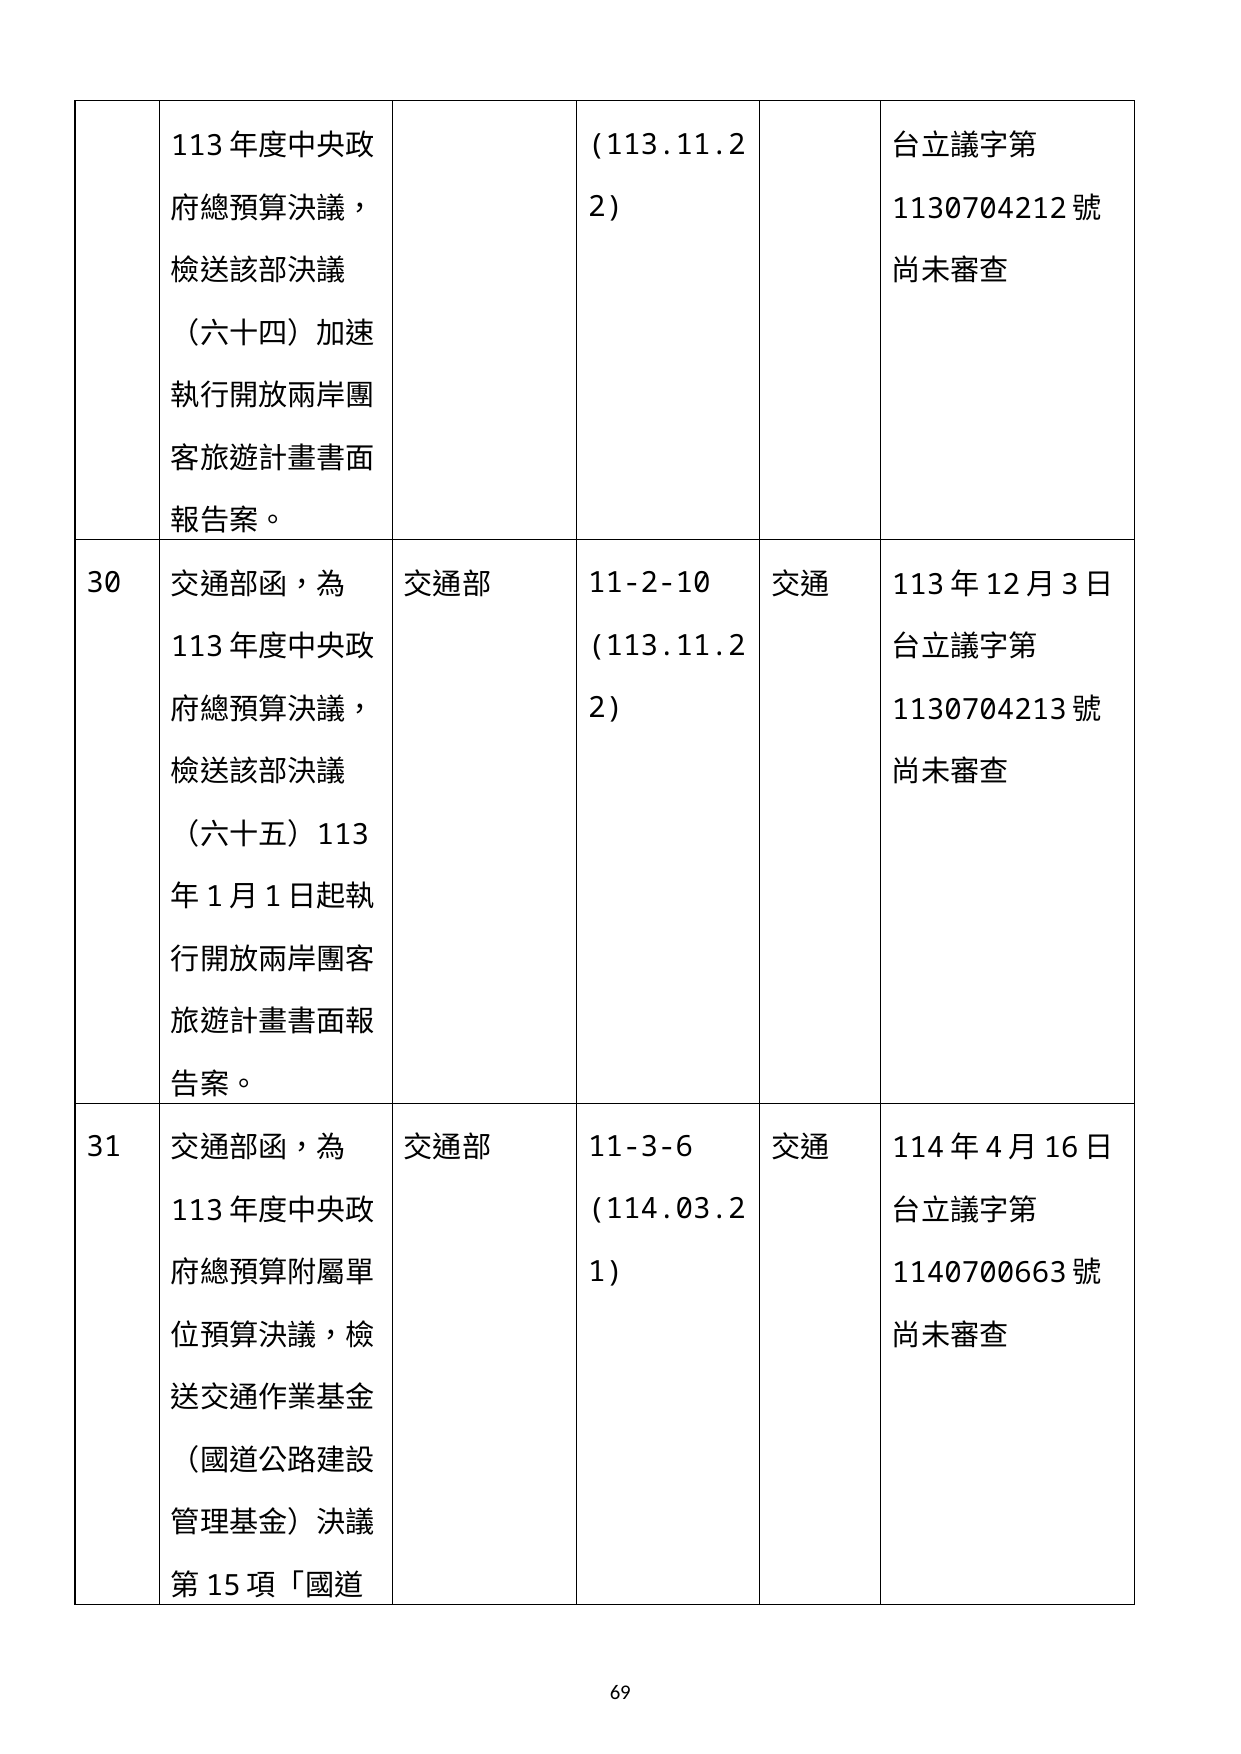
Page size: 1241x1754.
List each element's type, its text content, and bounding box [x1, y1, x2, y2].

table_cell 台立議字第1130704212號 尚未審查 [881, 101, 1134, 539]
table_cell 31 [76, 1104, 159, 1603]
table_cell (113.11.22) [577, 101, 759, 539]
table_cell 交通部函，為113年度中央政府總預算決議，檢送該部決議（六十五）113年1月1日起執行開放兩岸團客旅遊計畫書面報告案。 [160, 540, 392, 1102]
table_cell [76, 101, 159, 539]
table_cell 113年12月3日 台立議字第1130704213號 尚未審查 [881, 540, 1134, 1102]
table_cell 交通 [760, 1104, 880, 1603]
table_cell [393, 101, 576, 539]
table_cell 交通部 [393, 540, 576, 1102]
table_cell 交通 [760, 540, 880, 1102]
table_cell 交通部函，為113年度中央政府總預算附屬單位預算決議，檢送交通作業基金（國道公路建設管理基金）決議第15項「國道 [160, 1104, 392, 1603]
table_cell [760, 101, 880, 539]
table_cell 113年度中央政府總預算決議，檢送該部決議（六十四）加速執行開放兩岸團客旅遊計畫書面報告案。 [160, 101, 392, 539]
table_cell 11-3-6 (114.03.21) [577, 1104, 759, 1603]
table_cell 交通部 [393, 1104, 576, 1603]
table_cell 114年4月16日 台立議字第1140700663號 尚未審查 [881, 1104, 1134, 1603]
table_cell 30 [76, 540, 159, 1102]
table_cell 11-2-10 (113.11.22) [577, 540, 759, 1102]
